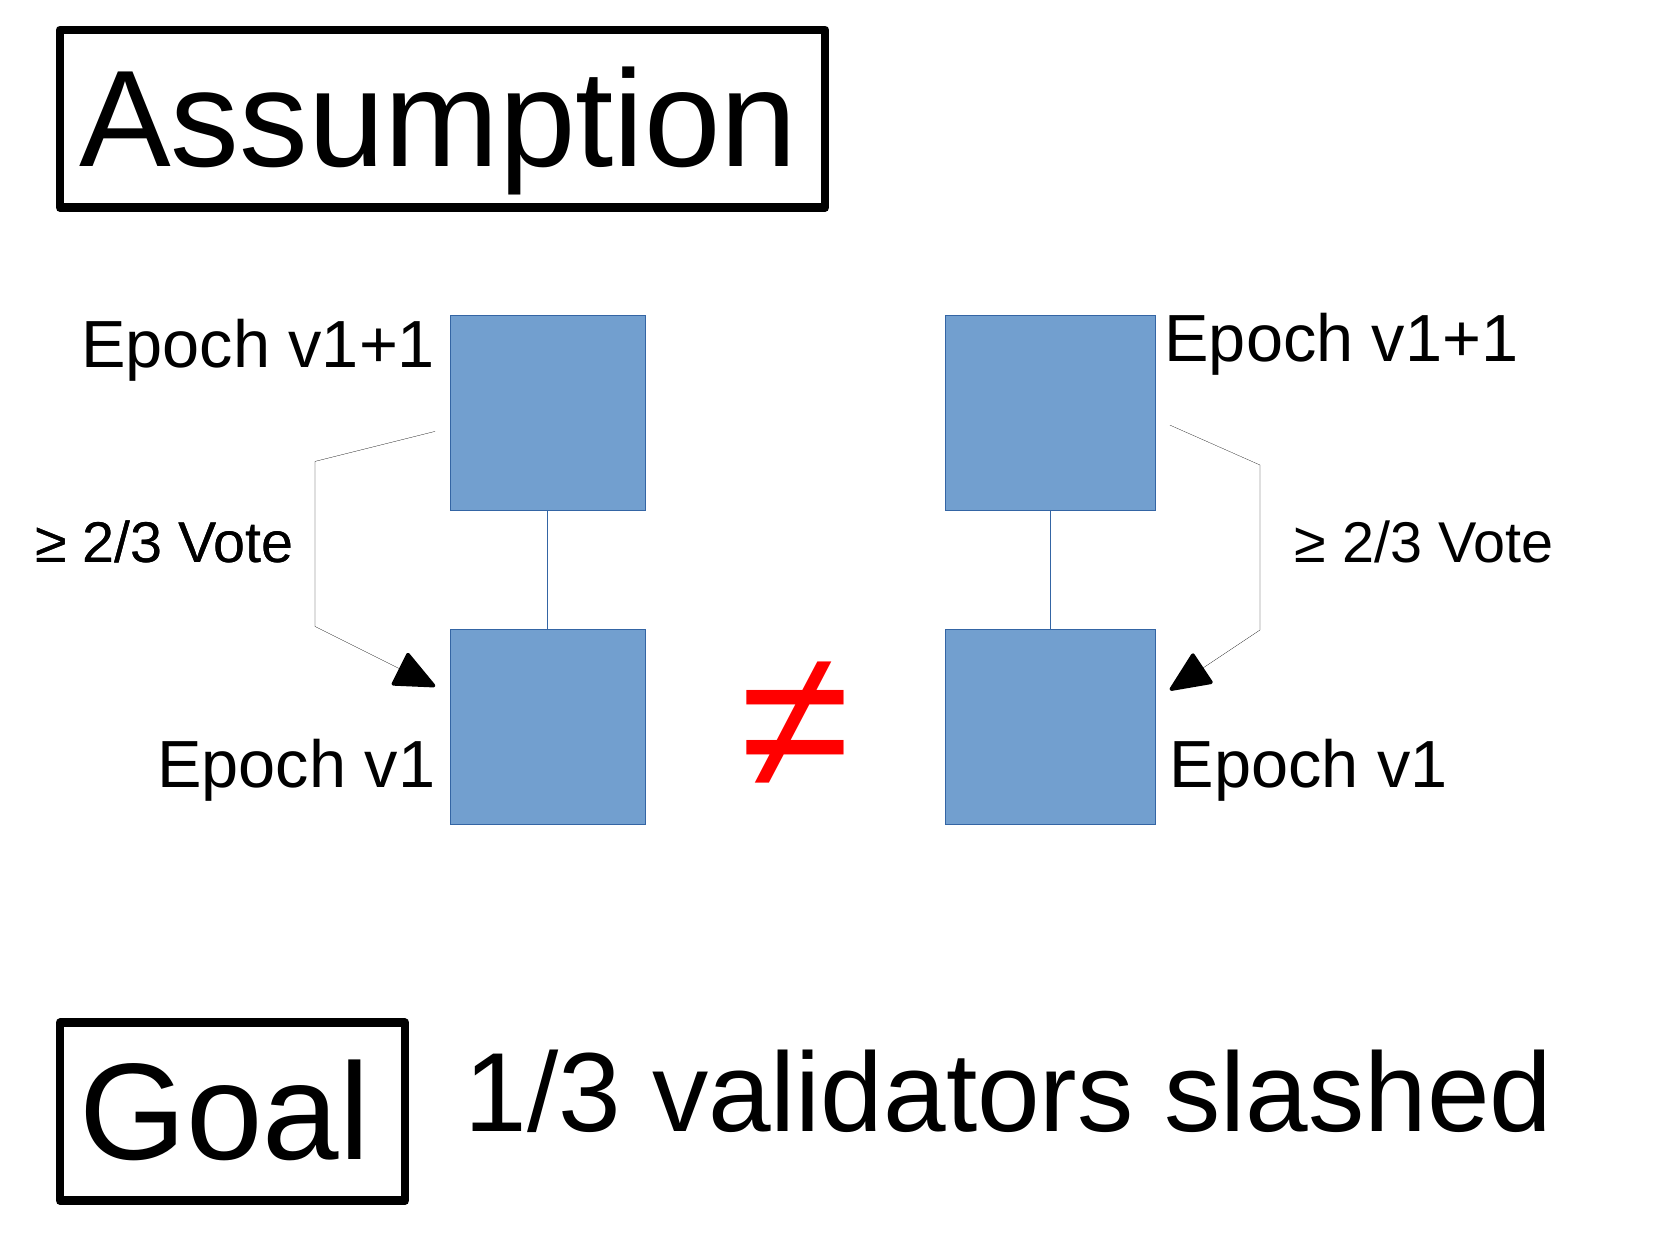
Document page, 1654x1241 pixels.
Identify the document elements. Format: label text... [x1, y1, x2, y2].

text_box [450, 315, 646, 511]
text_box ≥ 2/3 Vote [1230, 510, 1575, 601]
text_box ≠ [690, 600, 901, 871]
text_box Epoch v1+1 [30, 300, 451, 432]
text_box Goal [60, 1022, 406, 1201]
text_box [945, 629, 1156, 825]
text_box Assumption [60, 30, 826, 208]
text_box Epoch v1 [30, 720, 451, 852]
text_box [945, 315, 1156, 511]
text_box Epoch v1+1 [1149, 293, 1570, 426]
text_box 1/3 validators slashed [450, 1022, 1576, 1201]
text_box Epoch v1 [1155, 720, 1576, 852]
text_box ≥ 2/3 Vote [0, 510, 316, 601]
text_box [450, 629, 646, 825]
